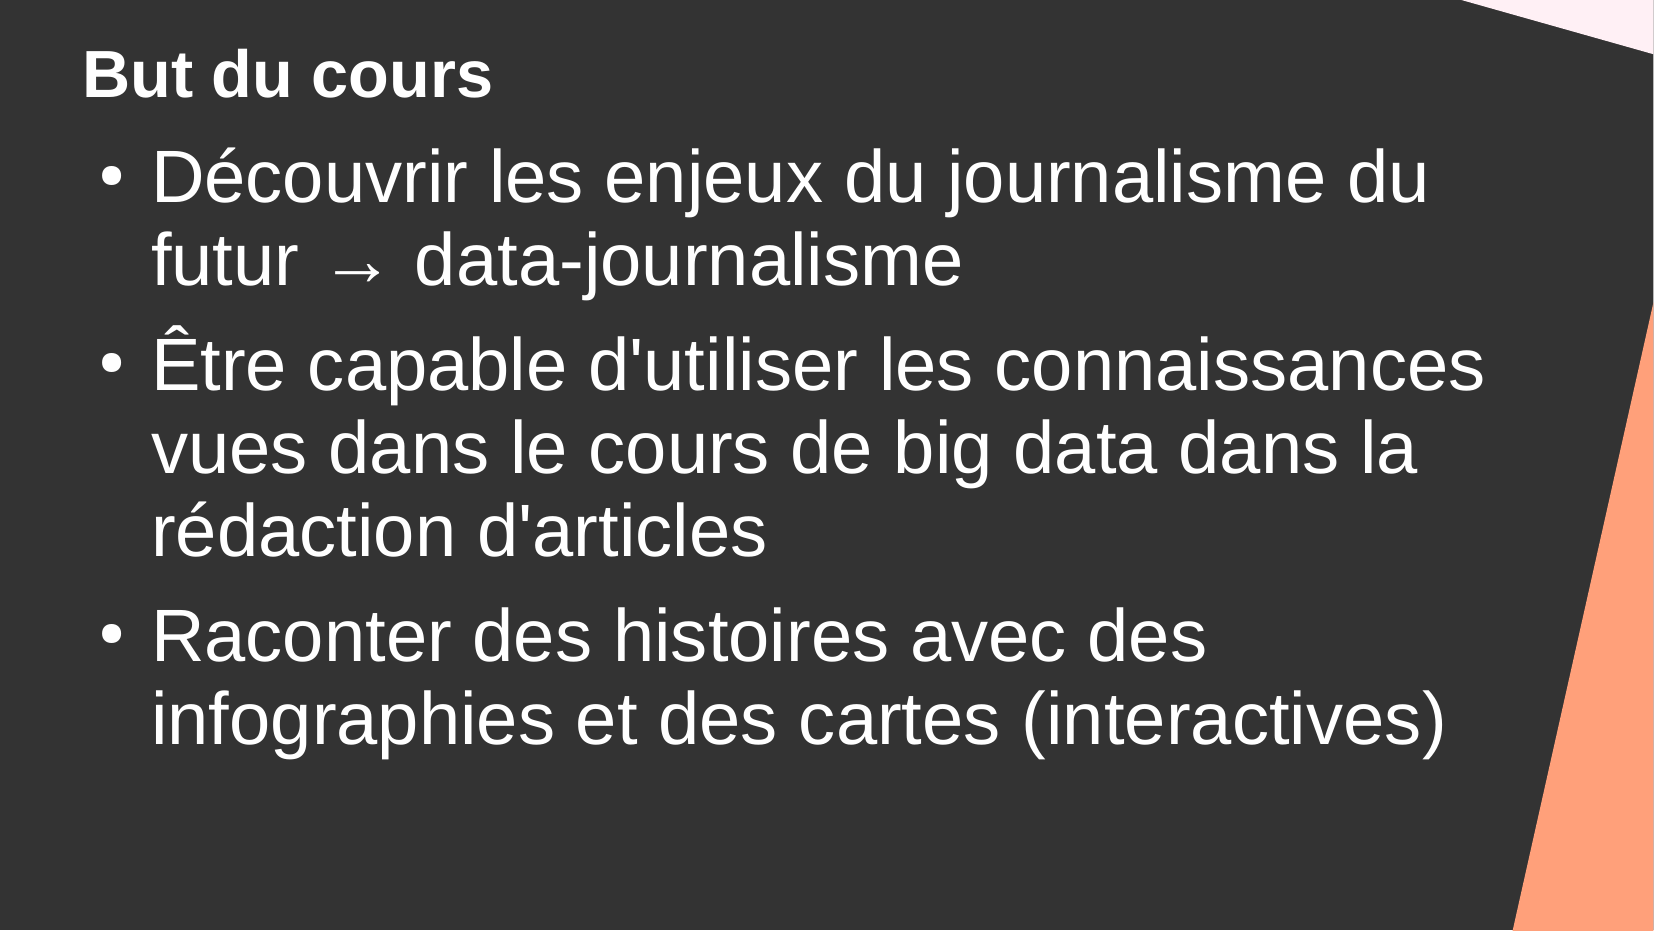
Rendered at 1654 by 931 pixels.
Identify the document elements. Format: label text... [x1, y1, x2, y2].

list Découvrir les enjeux du journalisme du futur → data-journalisme Être capable d'utiliser les connaissances vues dans le cours de big data dans la rédaction d'articles Raconter des histoires avec des infographies et des cartes (interactives) [80, 135, 1560, 762]
text_box [1512, 299, 1654, 931]
title But du cours [82, 37, 1571, 122]
text_box [1461, 0, 1654, 55]
